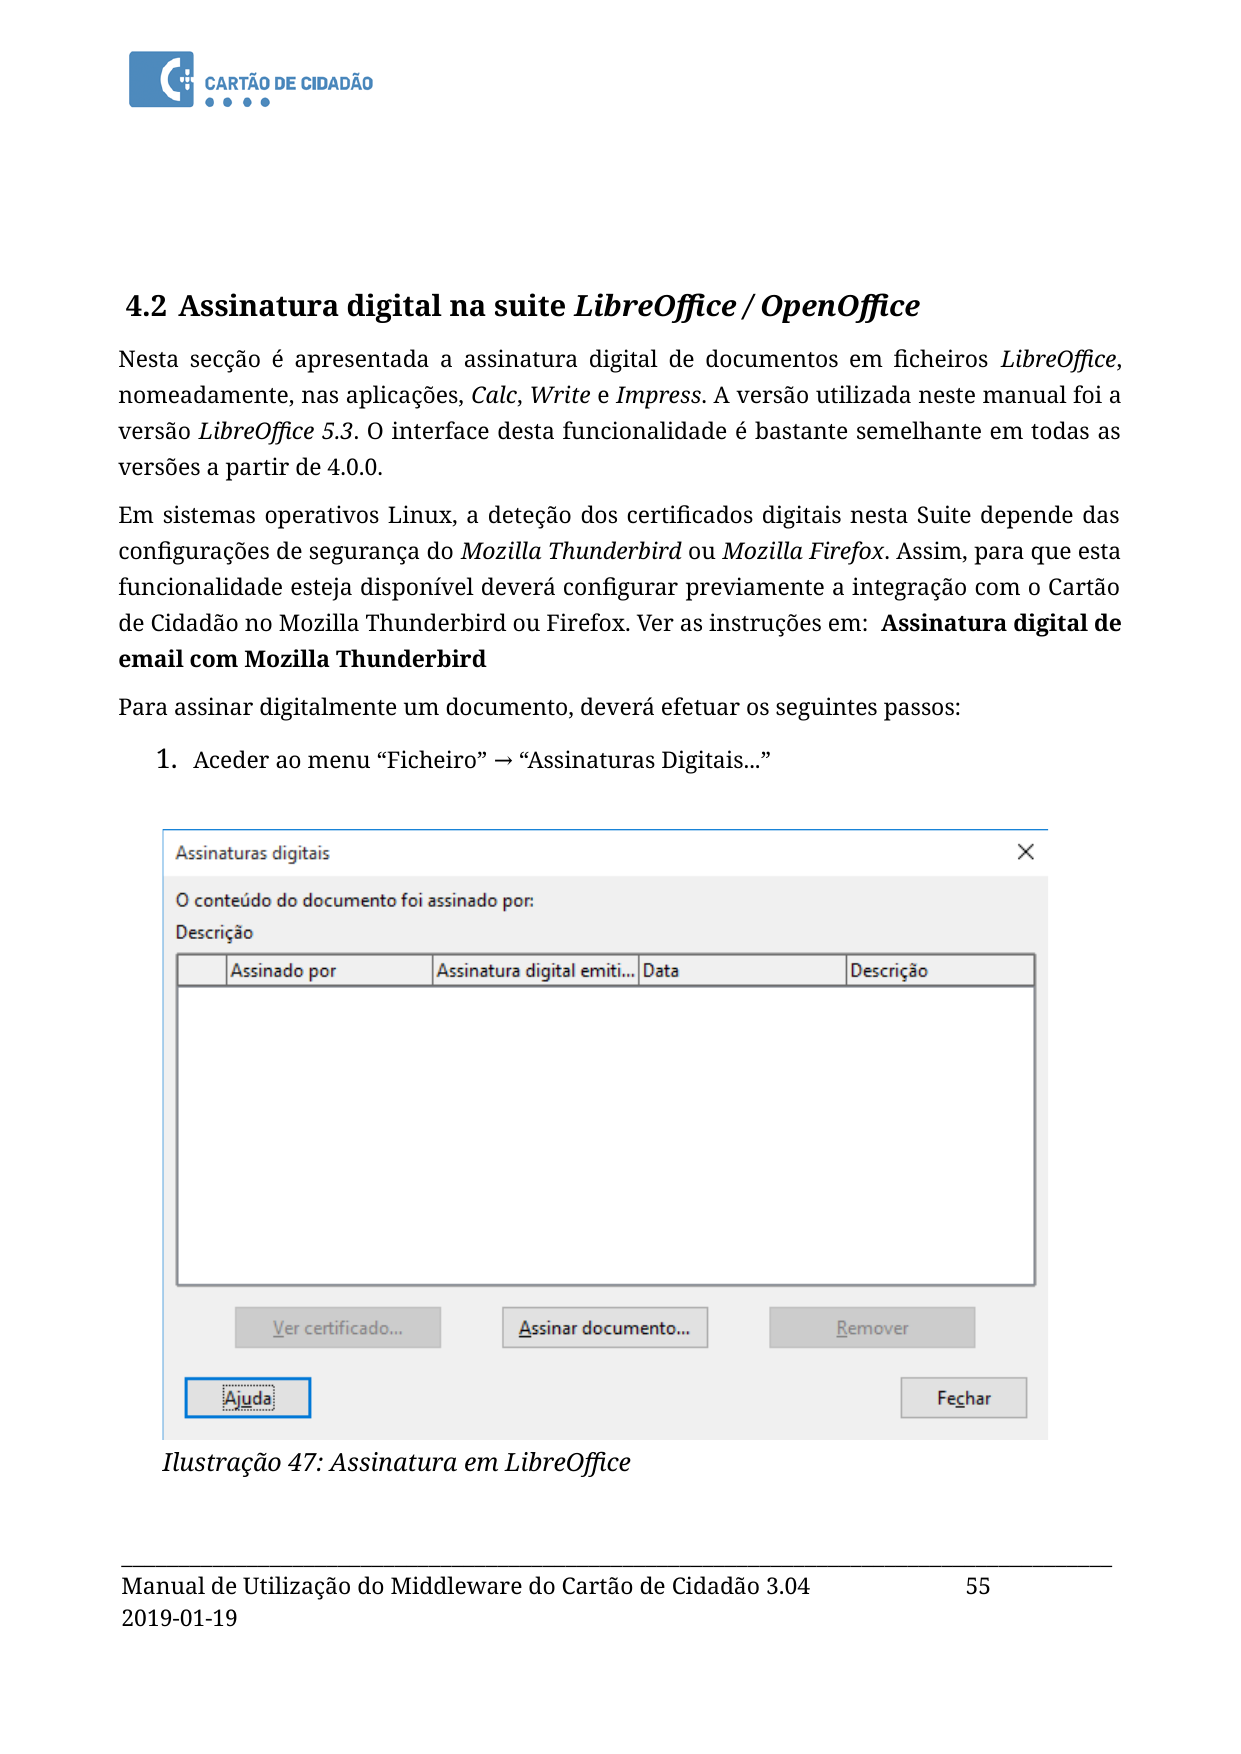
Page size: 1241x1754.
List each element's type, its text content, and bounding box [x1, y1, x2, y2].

list Ilustração 47: Assinatura em LibreOffice [162, 1440, 1048, 1478]
picture [127, 45, 420, 115]
text Em sistemas operativos Linux, a deteção dos certificados digitais nesta Suite depende das configurações de segurança do Mozilla Thunderbird ou Mozilla Firefox. Assim, para que esta funcionalidade esteja disponível deverá configurar previamente a integração com o Cartão de Cidadão no Mozilla Thunderbird ou Firefox. Ver as instruções em: Assinatura digital de email com Mozilla Thunderbird [118, 499, 1122, 674]
subtitle Assinatura digital na suite LibreOffice / OpenOffice [118, 285, 1122, 324]
text Nesta secção é apresentada a assinatura digital de documentos em ficheiros LibreOffice, nomeadamente, nas aplicações, Calc, Write e Impress. A versão utilizada neste manual foi a versão LibreOffice 5.3. O interface desta funcionalidade é bastante semelhante em todas as versões a partir de 4.0.0. [118, 343, 1122, 482]
list [162, 817, 1048, 829]
list Aceder ao menu “Ficheiro” → “Assinaturas Digitais...” [156, 740, 1122, 777]
picture [162, 829, 1049, 1440]
text Para assinar digitalmente um documento, deverá efetuar os seguintes passos: [118, 691, 1122, 723]
